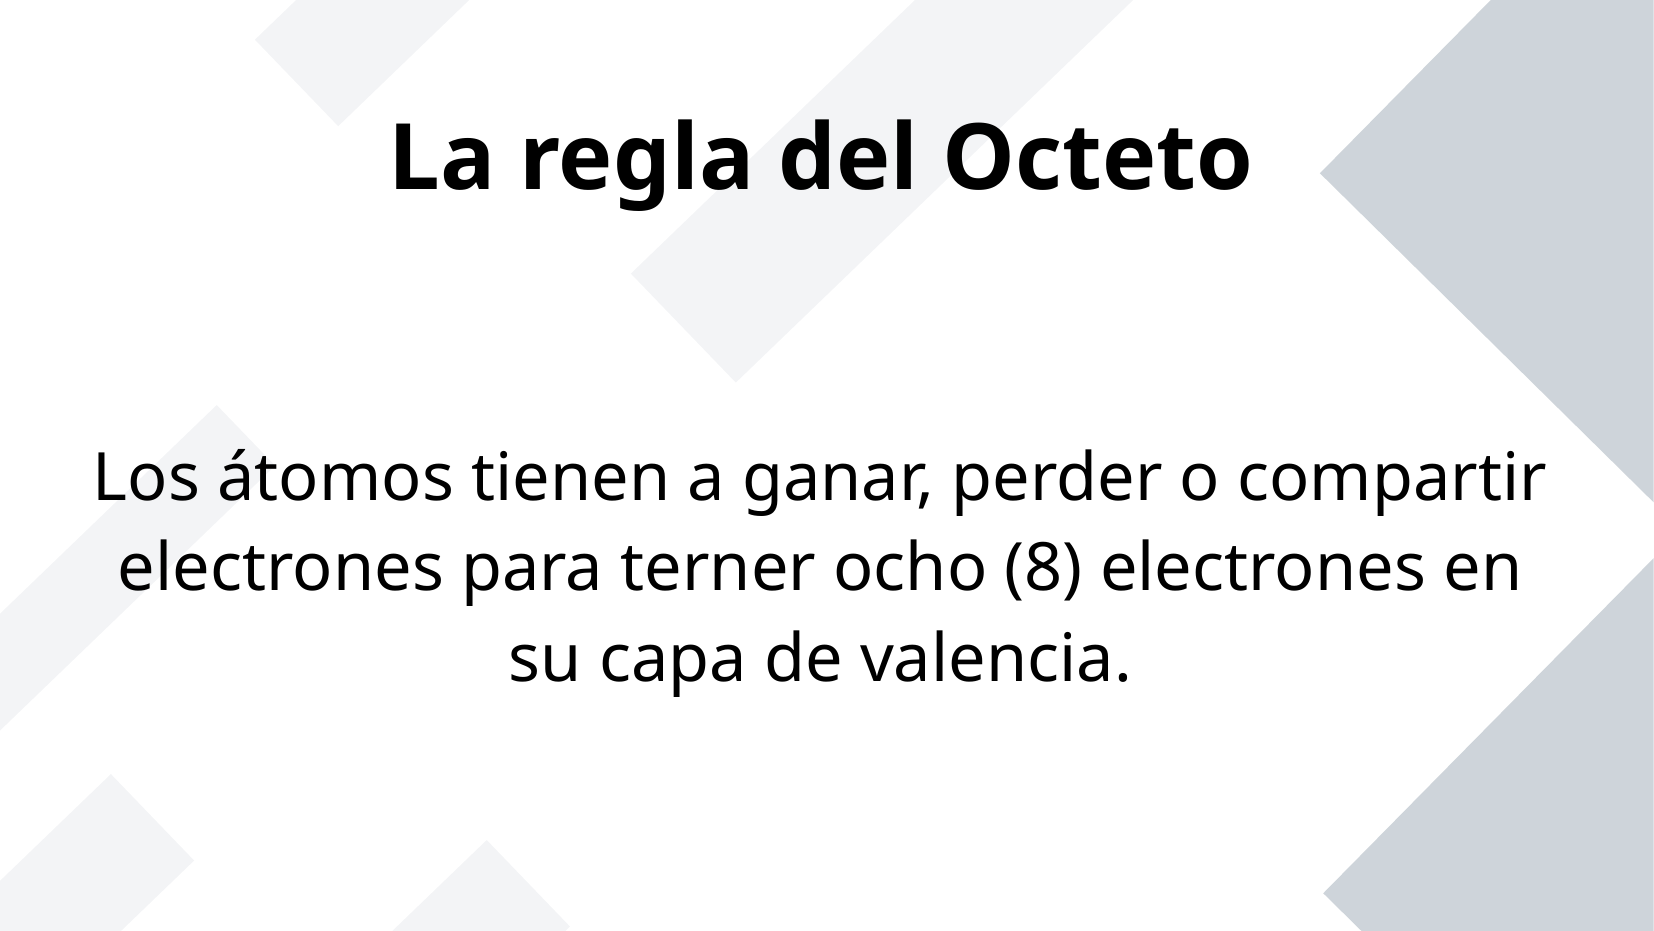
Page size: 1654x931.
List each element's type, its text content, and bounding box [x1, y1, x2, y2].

title La regla del Octeto [76, 76, 1565, 233]
subtitle Los átomos tienen a ganar, perder o compartir electrones para terner ocho (8) electrones en su capa de valencia. [76, 295, 1565, 835]
